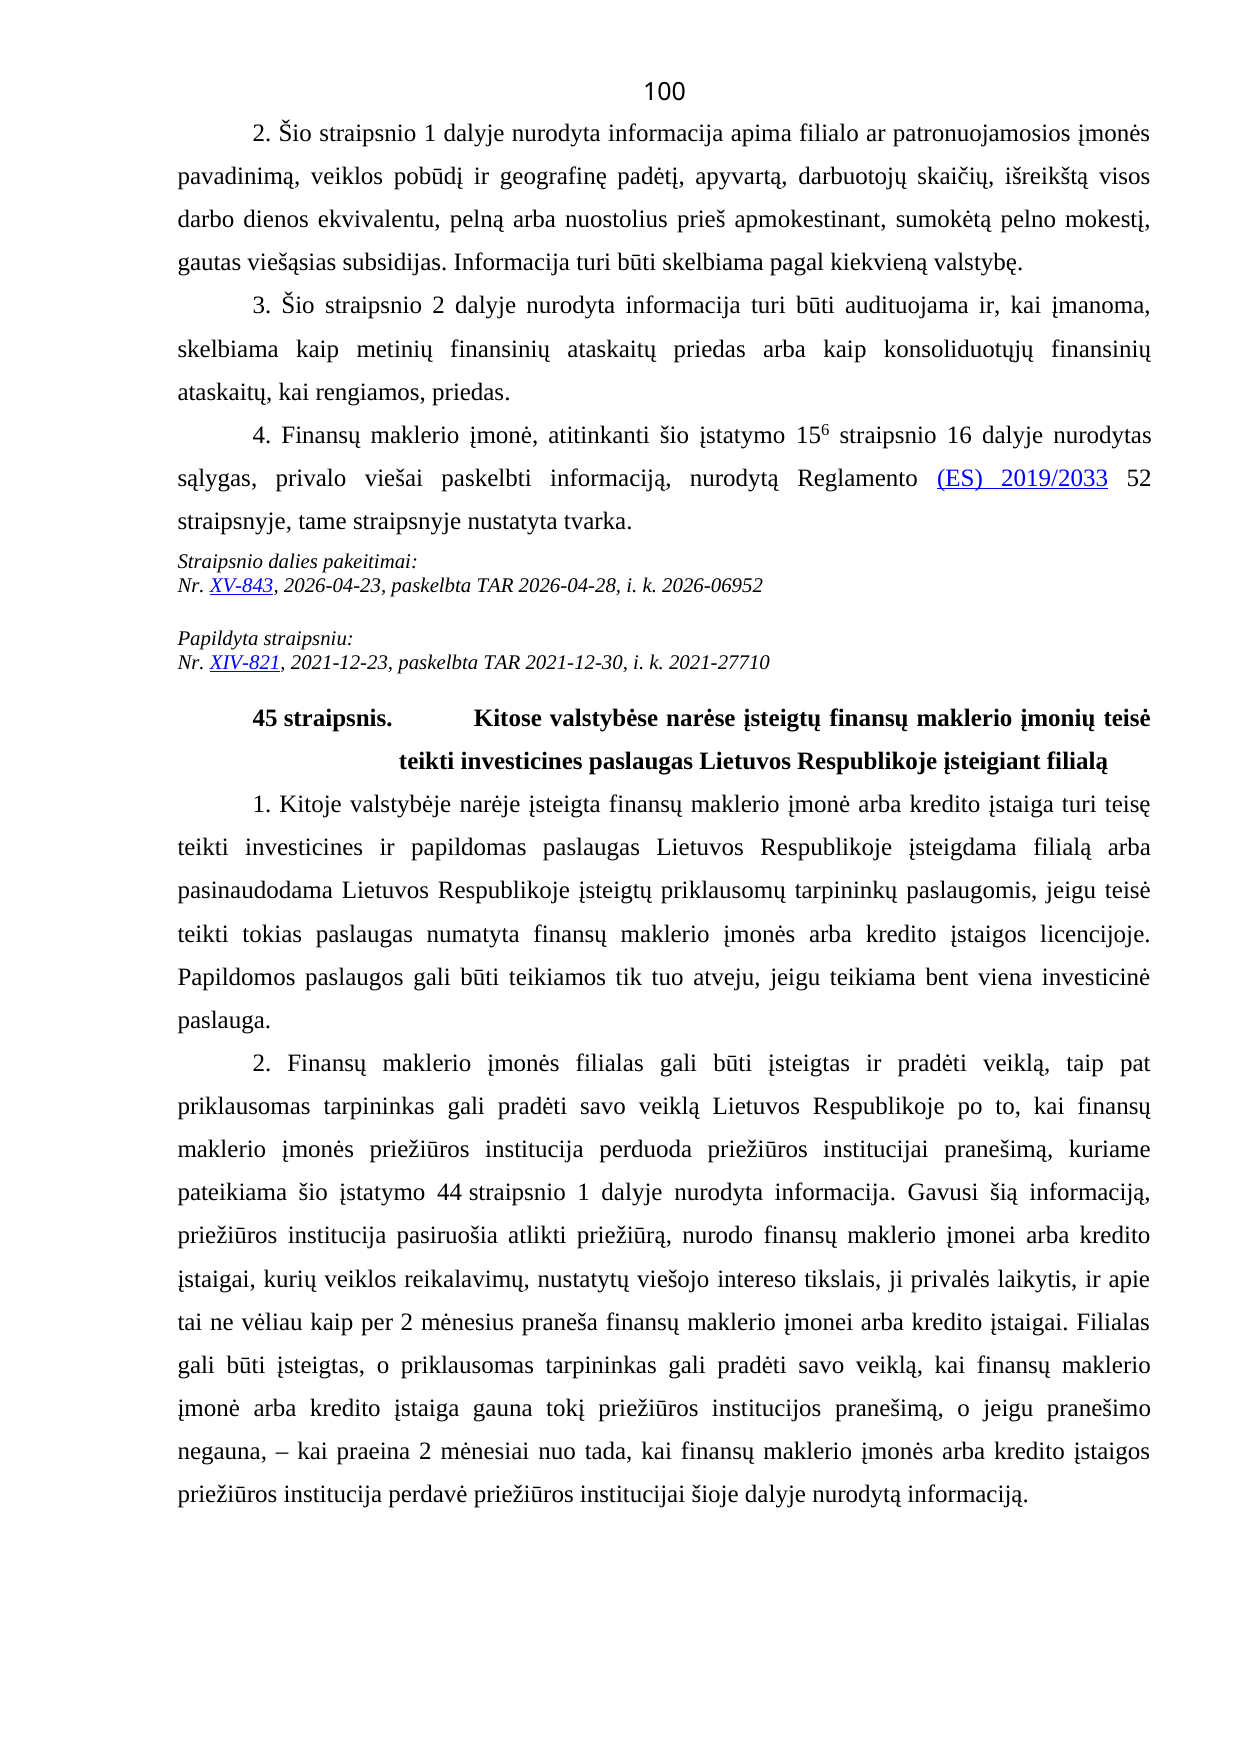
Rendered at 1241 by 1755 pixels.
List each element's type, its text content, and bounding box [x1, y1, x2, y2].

text 45 straipsnis. Kitose valstybėse narėse įsteigtų finansų maklerio įmonių teisė teikti investicines paslaugas Lietuvos Respublikoje įsteigiant filialą [252, 703, 1152, 775]
text 1. Kitoje valstybėje narėje įsteigta finansų maklerio įmonė arba kredito įstaiga turi teisę teikti investicines ir papildomas paslaugas Lietuvos Respublikoje įsteigdama filialą arba pasinaudodama Lietuvos Respublikoje įsteigtų priklausomų tarpininkų paslaugomis, jeigu teisė teikti tokias paslaugas numatyta finansų maklerio įmonės arba kredito įstaigos licencijoje. Papildomos paslaugos gali būti teikiamos tik tuo atveju, jeigu teikiama bent viena investicinė paslauga. [177, 789, 1152, 1034]
text 3. Šio straipsnio 2 dalyje nurodyta informacija turi būti audituojama ir, kai įmanoma, skelbiama kaip metinių finansinių ataskaitų priedas arba kaip konsoliduotųjų finansinių ataskaitų, kai rengiamos, priedas. [177, 291, 1152, 406]
text Nr. XV-843, 2026-04-23, paskelbta TAR 2026-04-28, i. k. 2026-06952 [177, 573, 1152, 597]
text 2. Finansų maklerio įmonės filialas gali būti įsteigtas ir pradėti veiklą, taip pat priklausomas tarpininkas gali pradėti savo veiklą Lietuvos Respublikoje po to, kai finansų maklerio įmonės priežiūros institucija perduoda priežiūros institucijai pranešimą, kuriame pateikiama šio įstatymo 44 straipsnio 1 dalyje nurodyta informacija. Gavusi šią informaciją, priežiūros institucija pasiruošia atlikti priežiūrą, nurodo finansų maklerio įmonei arba kredito įstaigai, kurių veiklos reikalavimų, nustatytų viešojo intereso tikslais, ji privalės laikytis, ir apie tai ne vėliau kaip per 2 mėnesius praneša finansų maklerio įmonei arba kredito įstaigai. Filialas gali būti įsteigtas, o priklausomas tarpininkas gali pradėti savo veiklą, kai finansų maklerio įmonė arba kredito įstaiga gauna tokį priežiūros institucijos pranešimą, o jeigu pranešimo negauna, – kai praeina 2 mėnesiai nuo tada, kai finansų maklerio įmonės arba kredito įstaigos priežiūros institucija perdavė priežiūros institucijai šioje dalyje nurodytą informaciją. [177, 1048, 1152, 1508]
text Straipsnio dalies pakeitimai: [177, 549, 1152, 573]
text Nr. XIV-821, 2021-12-23, paskelbta TAR 2021-12-30, i. k. 2021-27710 [177, 650, 1152, 674]
text 2. Šio straipsnio 1 dalyje nurodyta informacija apima filialo ar patronuojamosios įmonės pavadinimą, veiklos pobūdį ir geografinę padėtį, apyvartą, darbuotojų skaičių, išreikštą visos darbo dienos ekvivalentu, pelną arba nuostolius prieš apmokestinant, sumokėtą pelno mokestį, gautas viešąsias subsidijas. Informacija turi būti skelbiama pagal kiekvieną valstybę. [177, 118, 1152, 276]
text 4. Finansų maklerio įmonė, atitinkanti šio įstatymo 156 straipsnio 16 dalyje nurodytas sąlygas, privalo viešai paskelbti informaciją, nurodytą Reglamento (ES) 2019/2033 52 straipsnyje, tame straipsnyje nustatyta tvarka. [177, 420, 1152, 535]
text Papildyta straipsniu: [177, 626, 1152, 650]
